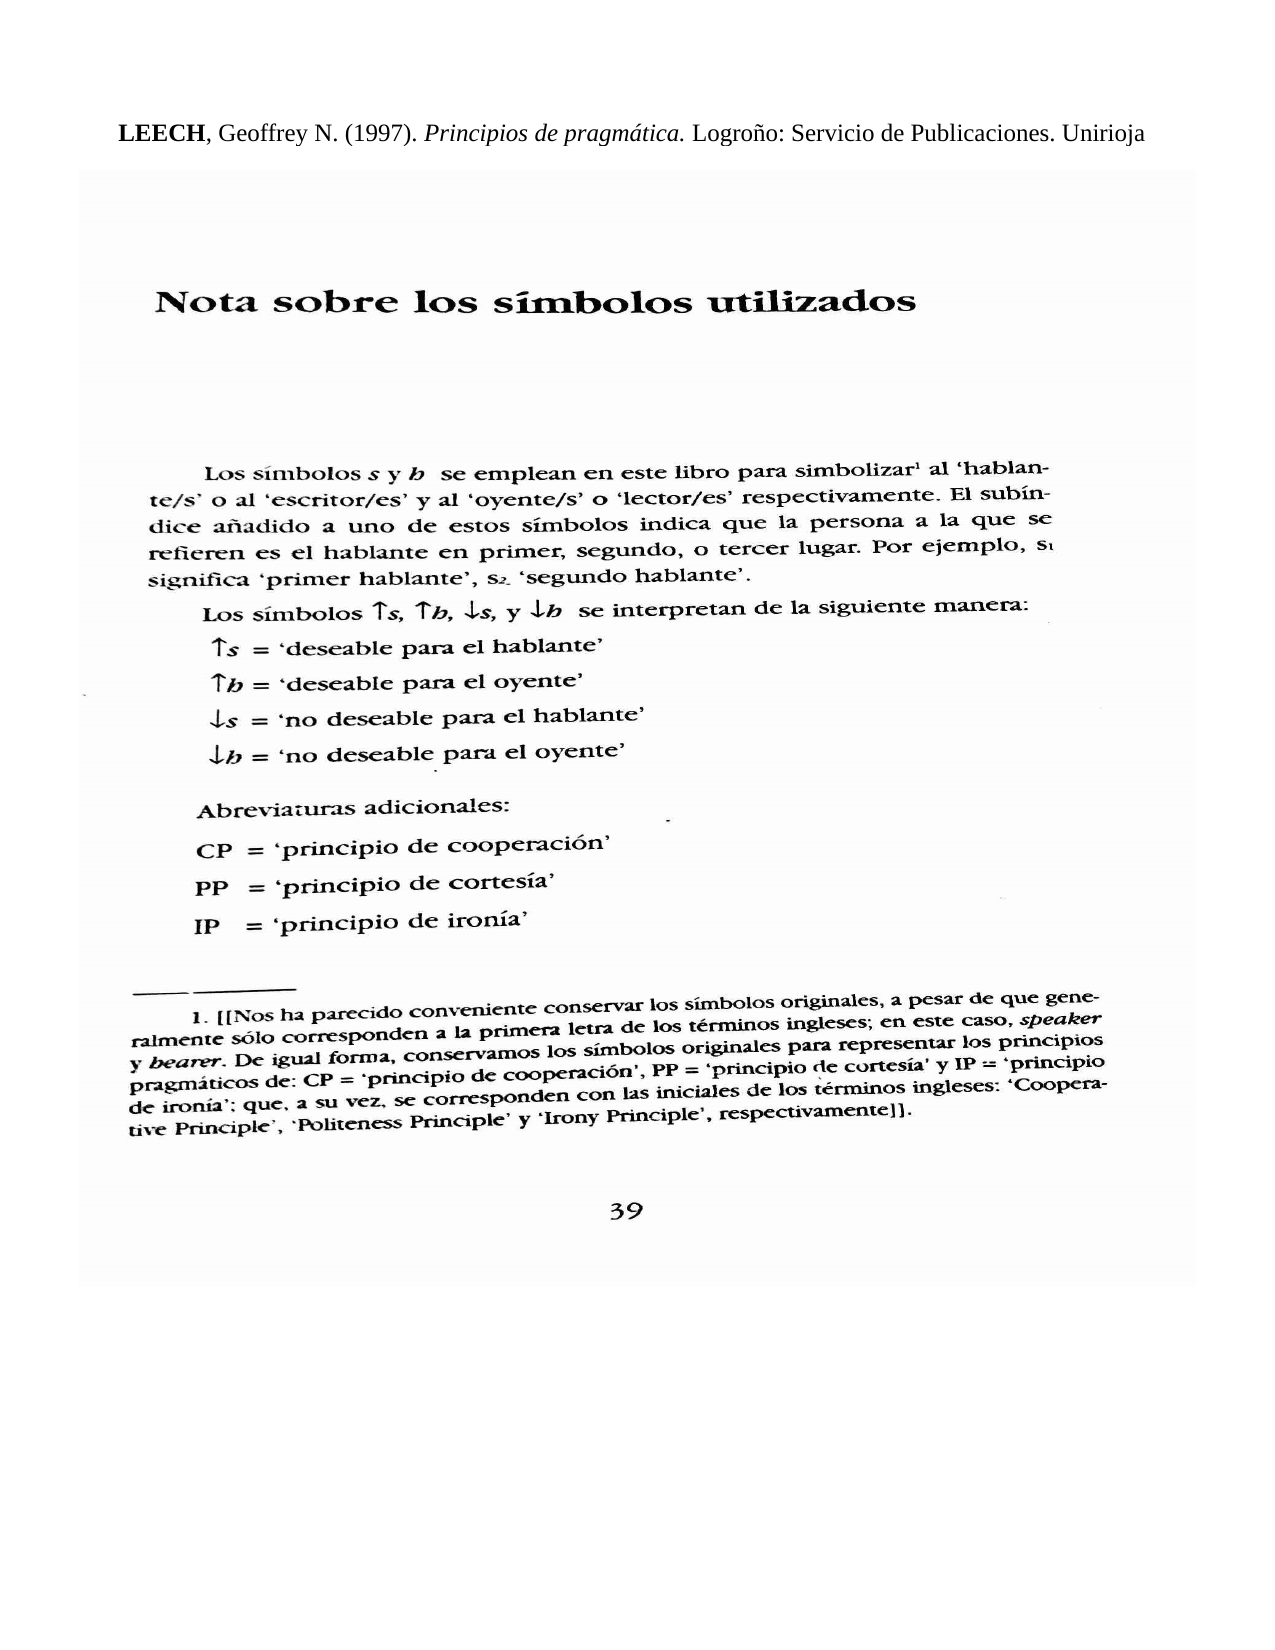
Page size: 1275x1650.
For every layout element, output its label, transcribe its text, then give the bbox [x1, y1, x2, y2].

text LEECH, Geoffrey N. (1997). Principios de pragmática. Logroño: Servicio de Publicaciones. Unirioja [118, 118, 1157, 146]
picture [78, 146, 1197, 1309]
